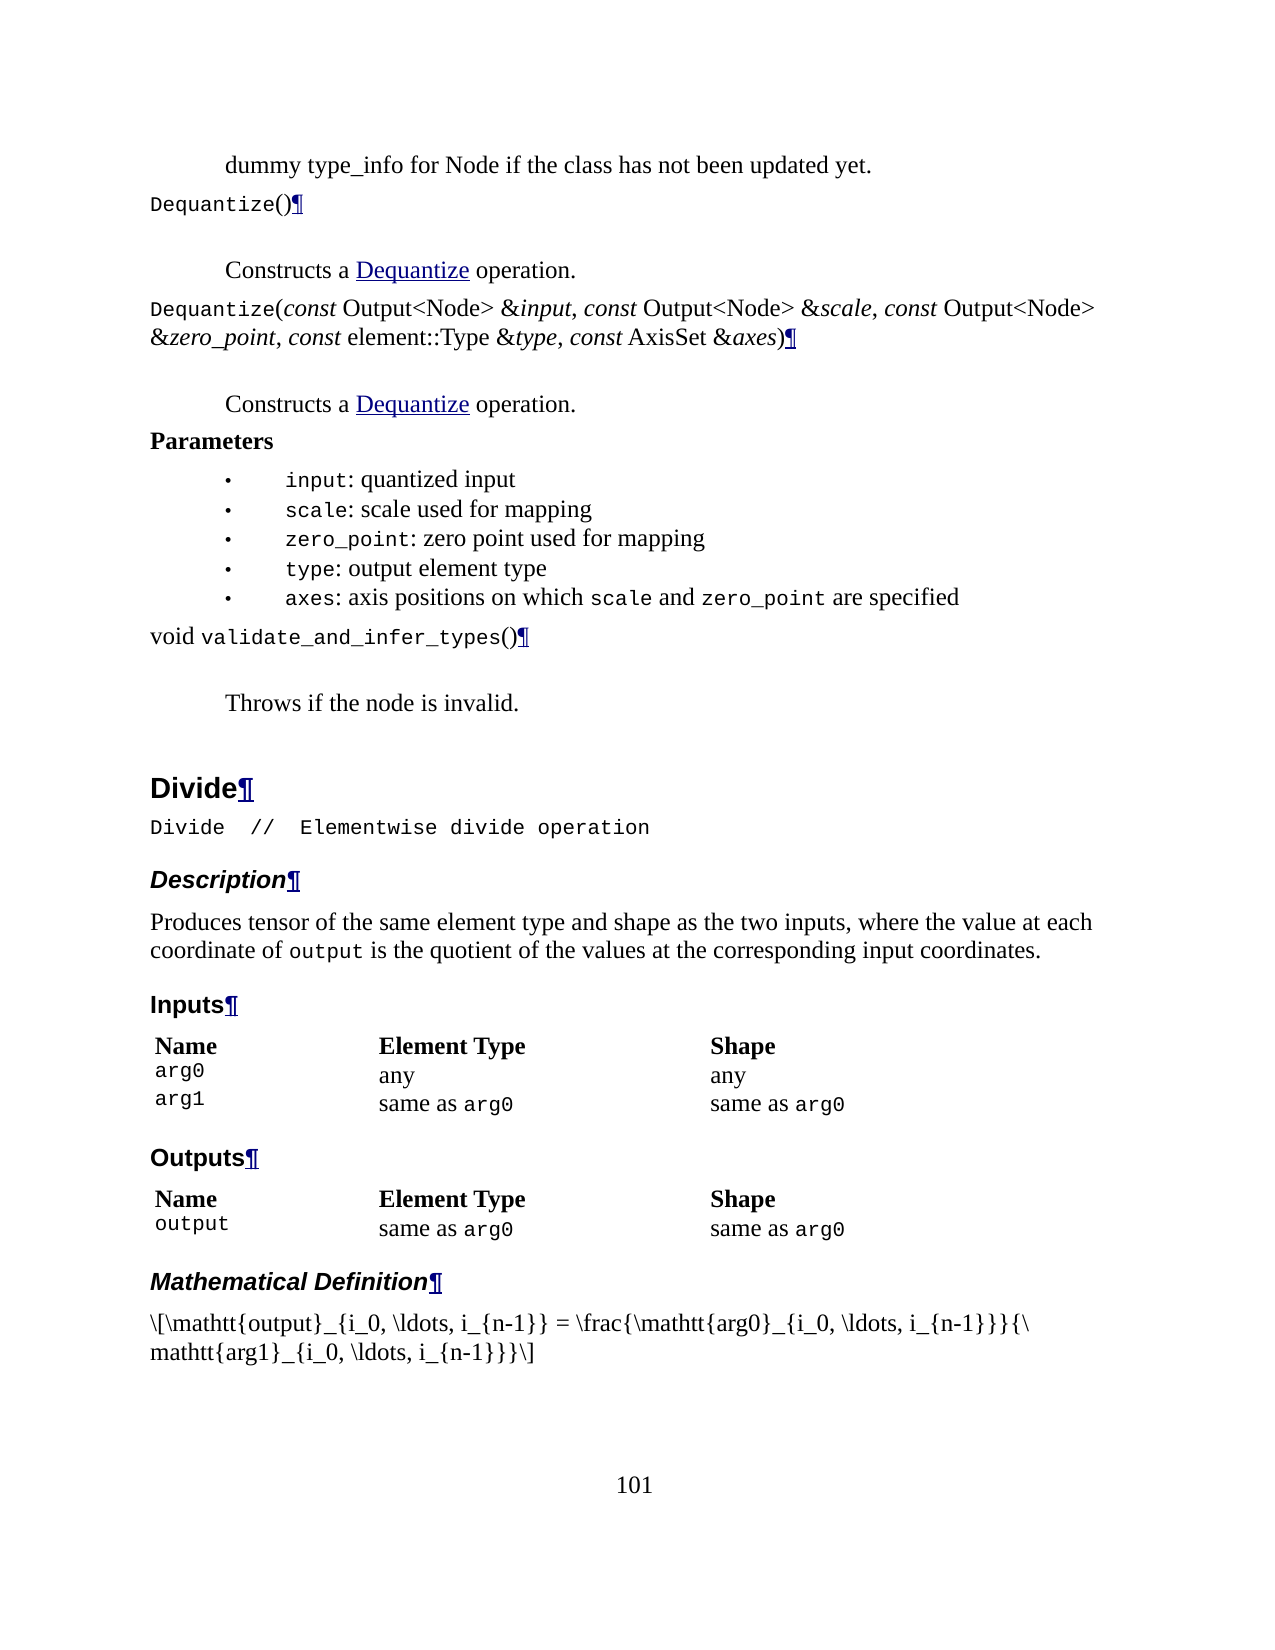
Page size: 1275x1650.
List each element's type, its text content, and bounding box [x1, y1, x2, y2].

subtitle Inputs¶ [150, 990, 1125, 1018]
text Constructs a Dequantize operation. [225, 255, 1125, 284]
table_cell arg0 [150, 1060, 374, 1088]
table_cell same as arg0 [374, 1089, 706, 1118]
text Constructs a Dequantize operation. [225, 389, 1125, 417]
list input: quantized input [225, 464, 1125, 494]
table_cell same as arg0 [374, 1213, 706, 1242]
text Dequantize(const Output<Node> &input, const Output<Node> &scale, const Output<Node> &zero_point, const element::Type &type, const AxisSet &axes)¶ [150, 293, 1125, 380]
list scale: scale used for mapping [225, 494, 1125, 523]
table_cell output [150, 1213, 374, 1242]
text Throws if the node is invalid. [225, 688, 1125, 717]
text \[\mathtt{output}_{i_0, \ldots, i_{n-1}} = \frac{\mathtt{arg0}_{i_0, \ldots, i_{n-1}}}{\mathtt{arg1}_{i_0, \ldots, i_{n-1}}}\] [150, 1308, 1125, 1366]
text Produces tensor of the same element type and shape as the two inputs, where the value at each coordinate of output is the quotient of the values at the corresponding input coordinates. [150, 907, 1125, 965]
text dummy type_info for Node if the class has not been updated yet. [225, 150, 1125, 179]
table_header Element Type [374, 1031, 706, 1060]
subtitle Description¶ [150, 866, 1125, 894]
table_header Element Type [374, 1184, 706, 1213]
list axes: axis positions on which scale and zero_point are specified [225, 582, 1125, 612]
table_header Shape [706, 1031, 1125, 1060]
text Divide // Elementwise divide operation [150, 817, 1125, 841]
table_header Name [150, 1184, 374, 1213]
table_cell any [374, 1060, 706, 1088]
text void validate_and_infer_types()¶ [150, 621, 1125, 679]
list type: output element type [225, 553, 1125, 582]
table_cell same as arg0 [706, 1089, 1125, 1118]
list zero_point: zero point used for mapping [225, 523, 1125, 553]
table_header Shape [706, 1184, 1125, 1213]
subtitle Divide¶ [150, 771, 1125, 804]
subtitle Mathematical Definition¶ [150, 1267, 1125, 1296]
text Parameters [150, 426, 1125, 455]
subtitle Outputs¶ [150, 1143, 1125, 1172]
table_cell any [706, 1060, 1125, 1088]
text Dequantize()¶ [150, 188, 1125, 246]
table_cell same as arg0 [706, 1213, 1125, 1242]
table_cell arg1 [150, 1089, 374, 1118]
table_header Name [150, 1031, 374, 1060]
